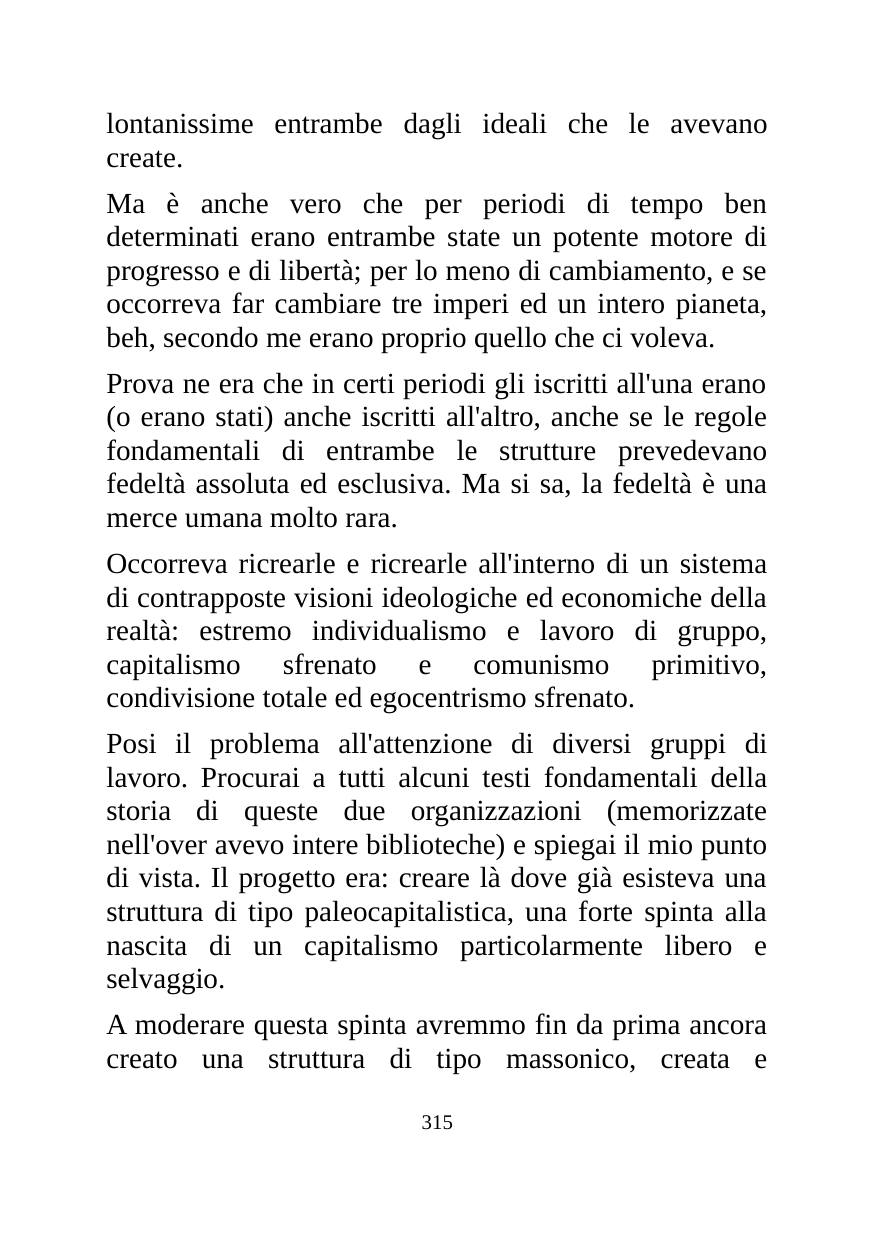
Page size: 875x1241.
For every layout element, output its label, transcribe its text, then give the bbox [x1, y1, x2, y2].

text A moderare questa spinta avremmo fin da prima ancora creato una struttura di tipo massonico, creata e [106, 1007, 768, 1074]
text Ma è anche vero che per periodi di tempo ben determinati erano entrambe state un potente motore di progresso e di libertà; per lo meno di cambiamento, e se occorreva far cambiare tre imperi ed un intero pianeta, beh, secondo me erano proprio quello che ci voleva. [106, 186, 768, 353]
text Occorreva ricrearle e ricrearle all'interno di un sistema di contrapposte visioni ideologiche ed economiche della realtà: estremo individualismo e lavoro di gruppo, capitalismo sfrenato e comunismo primitivo, condivisione totale ed egocentrismo sfrenato. [106, 546, 768, 714]
text Prova ne era che in certi periodi gli iscritti all'una erano (o erano stati) anche iscritti all'altro, anche se le regole fondamentali di entrambe le strutture prevedevano fedeltà assoluta ed esclusiva. Ma si sa, la fedeltà è una merce umana molto rara. [106, 366, 768, 534]
text Posi il problema all'attenzione di diversi gruppi di lavoro. Procurai a tutti alcuni testi fondamentali della storia di queste due organizzazioni (memorizzate nell'over avevo intere biblioteche) e spiegai il mio punto di vista. Il progetto era: creare là dove già esisteva una struttura di tipo paleocapitalistica, una forte spinta alla nascita di un capitalismo particolarmente libero e selvaggio. [106, 726, 768, 995]
text lontanissime entrambe dagli ideali che le avevano create. [106, 106, 768, 173]
